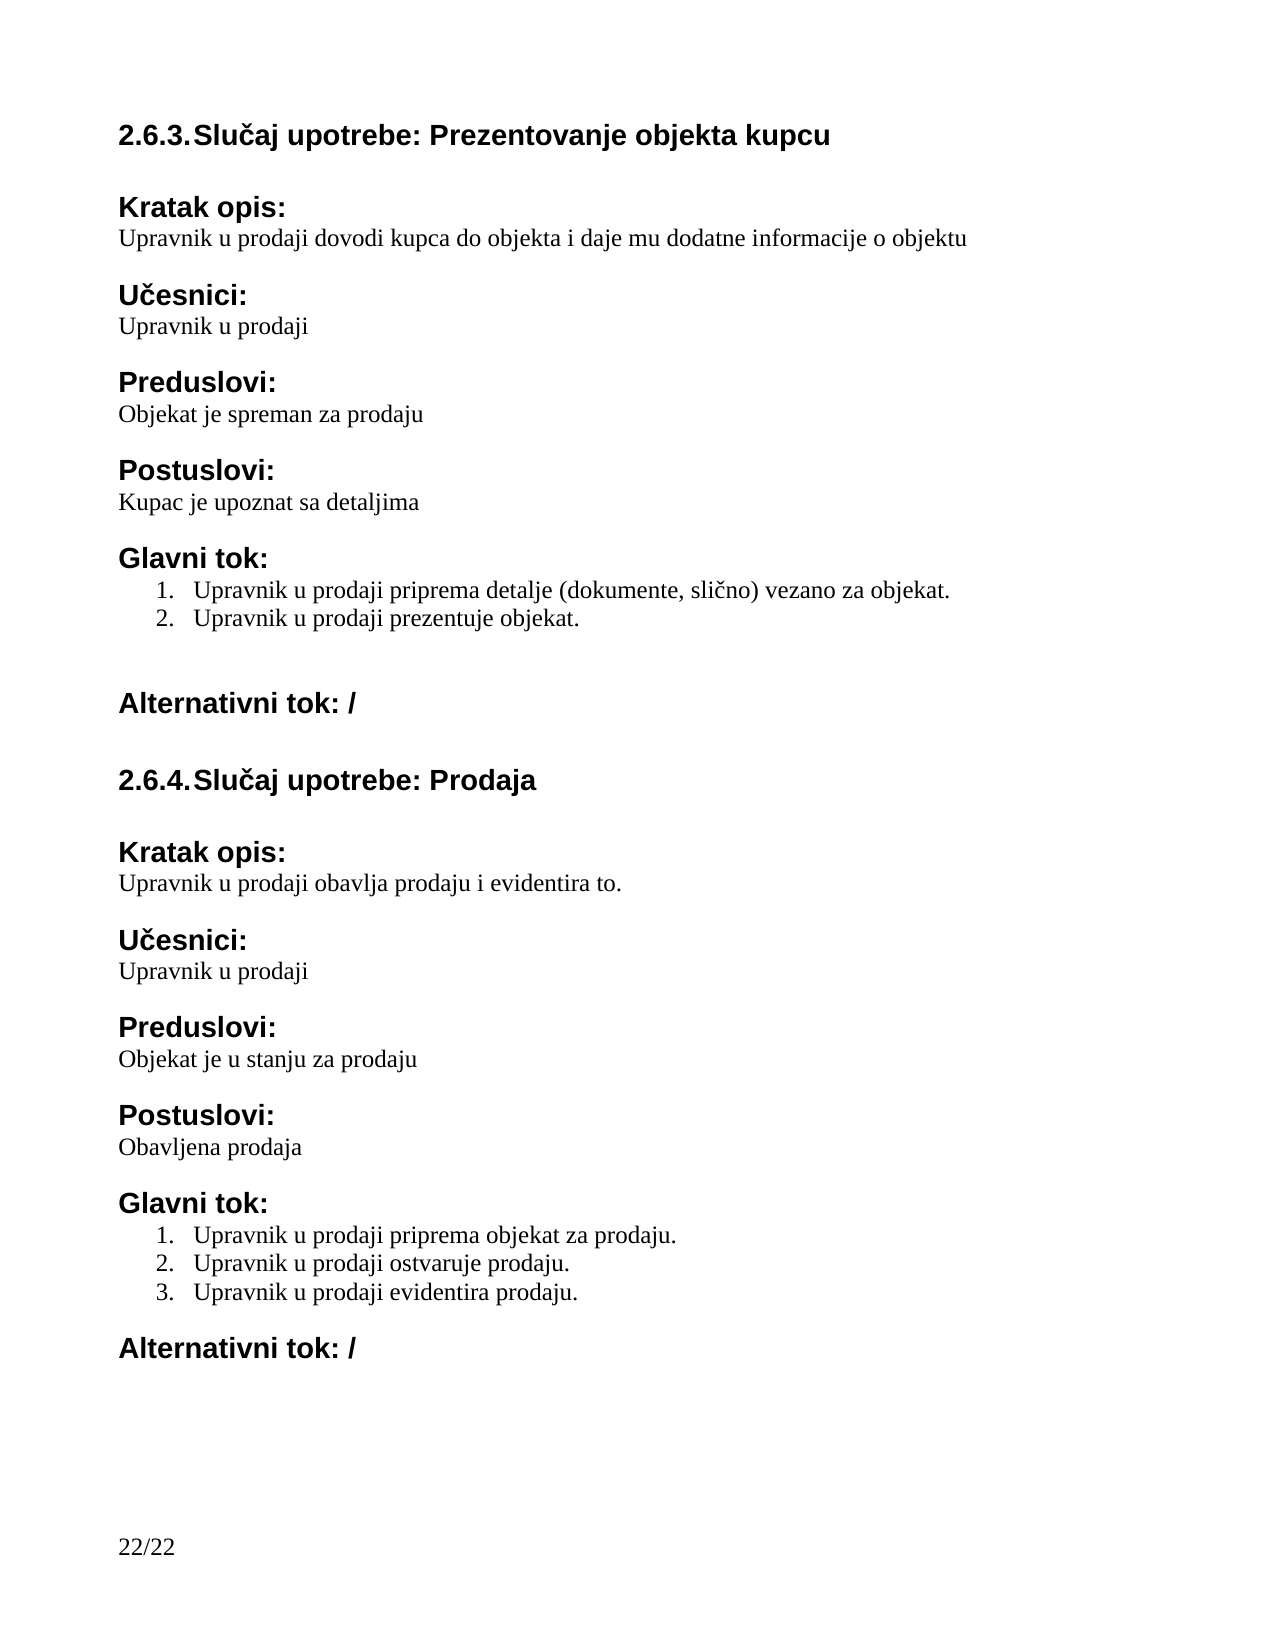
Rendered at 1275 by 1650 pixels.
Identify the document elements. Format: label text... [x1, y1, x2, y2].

subtitle Alternativni tok: / [118, 686, 1157, 720]
subtitle Učesnici: [118, 923, 1157, 956]
text Kupac je upoznat sa detaljima [118, 487, 1157, 516]
list Upravnik u prodaji priprema objekat za prodaju. [156, 1220, 1157, 1248]
text Objekat je u stanju za prodaju [118, 1044, 1157, 1073]
subtitle Postuslovi: [118, 1098, 1157, 1132]
list Upravnik u prodaji prezentuje objekat. [156, 603, 1157, 632]
subtitle Kratak opis: [118, 835, 1157, 868]
text Upravnik u prodaji dovodi kupca do objekta i daje mu dodatne informacije o objektu [118, 223, 1157, 252]
subtitle Slučaj upotrebe: Prodaja [118, 763, 1157, 797]
subtitle Glavni tok: [118, 541, 1157, 575]
text Upravnik u prodaji obavlja prodaju i evidentira to. [118, 868, 1157, 897]
text Objekat je spreman za prodaju [118, 399, 1157, 428]
list Upravnik u prodaji ostvaruje prodaju. [156, 1248, 1157, 1277]
list Upravnik u prodaji evidentira prodaju. [156, 1277, 1157, 1306]
list Upravnik u prodaji priprema detalje (dokumente, slično) vezano za objekat. [156, 575, 1157, 603]
subtitle Postuslovi: [118, 453, 1157, 487]
subtitle Slučaj upotrebe: Prezentovanje objekta kupcu [118, 118, 1157, 152]
subtitle Glavni tok: [118, 1186, 1157, 1220]
text Obavljena prodaja [118, 1132, 1157, 1161]
subtitle Učesnici: [118, 278, 1157, 311]
subtitle Kratak opis: [118, 190, 1157, 223]
text Upravnik u prodaji [118, 311, 1157, 340]
subtitle Preduslovi: [118, 366, 1157, 399]
subtitle Preduslovi: [118, 1011, 1157, 1044]
text Upravnik u prodaji [118, 956, 1157, 985]
subtitle Alternativni tok: / [118, 1331, 1157, 1365]
